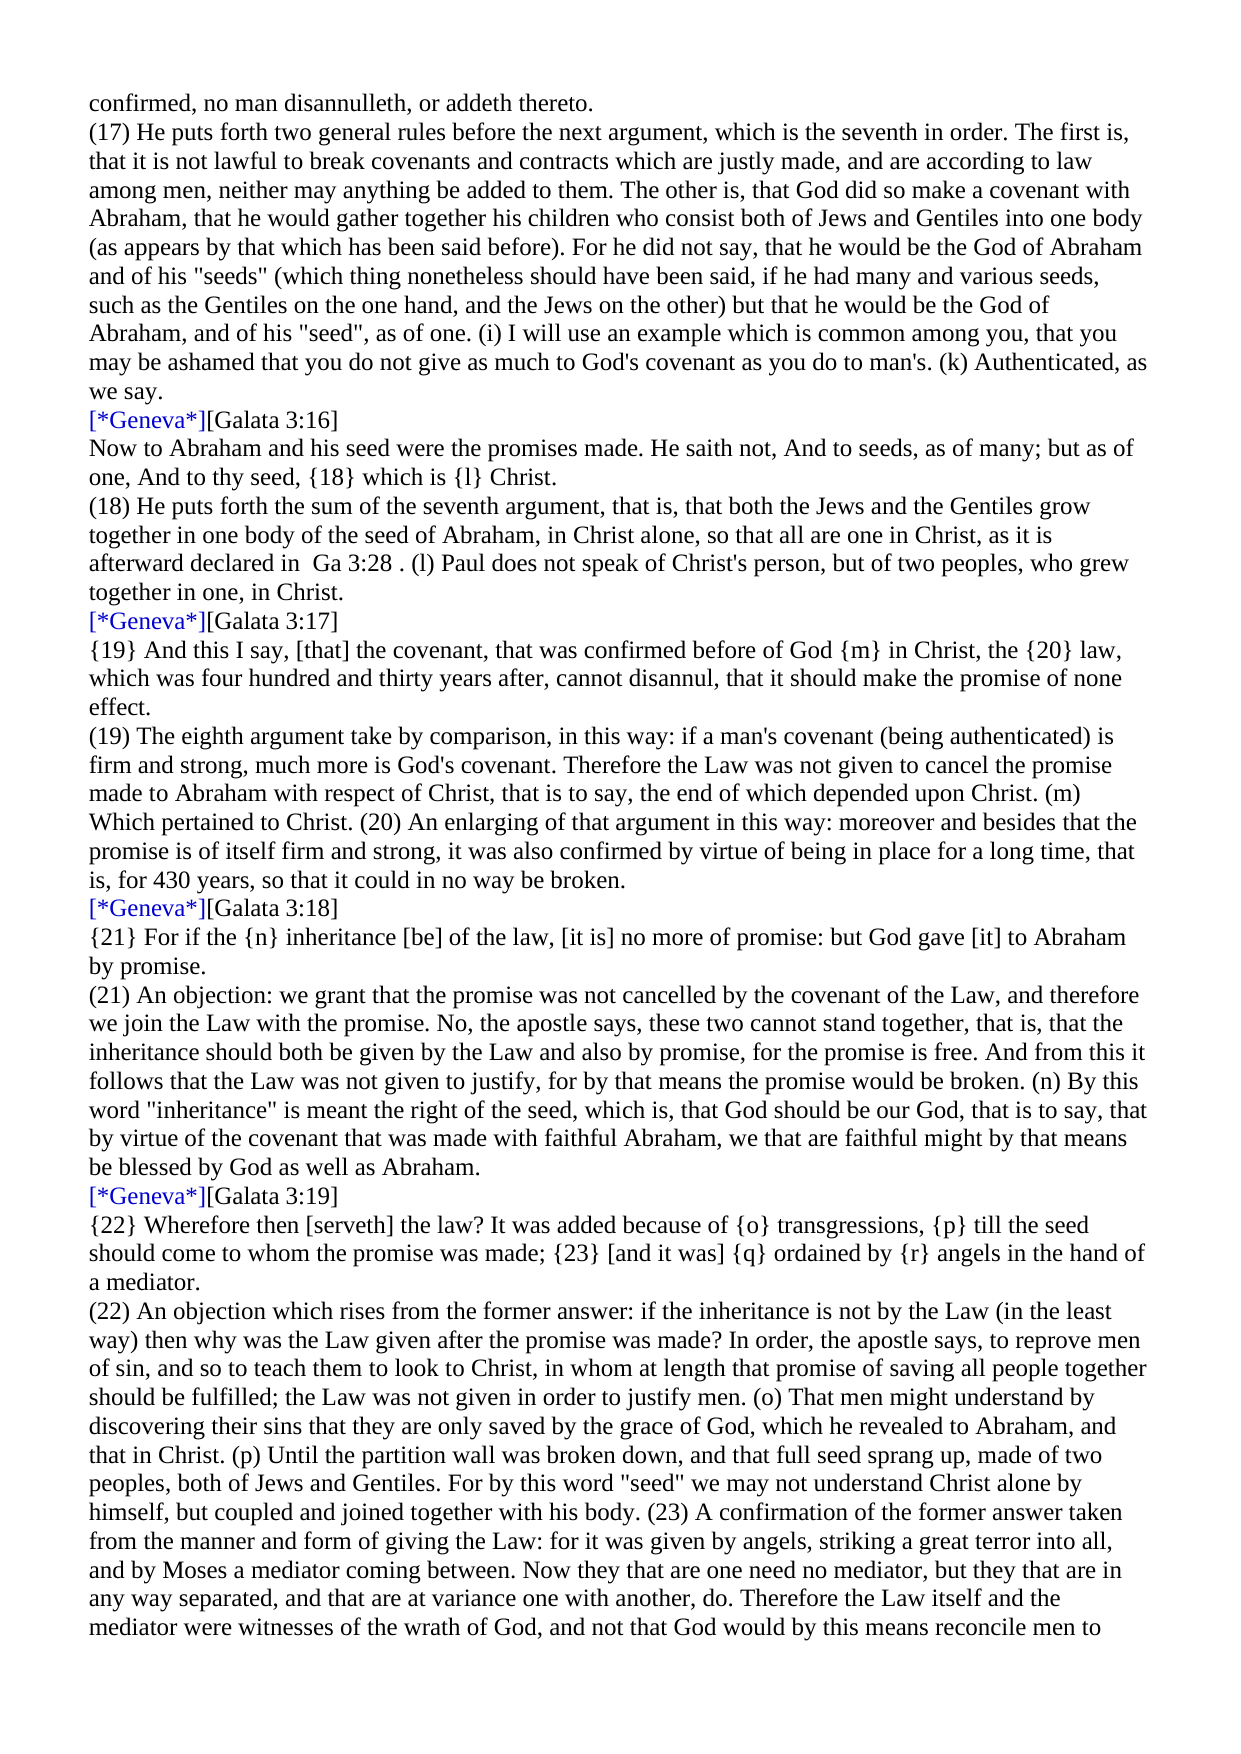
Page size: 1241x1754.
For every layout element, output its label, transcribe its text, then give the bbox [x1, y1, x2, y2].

text confirmed, no man disannulleth, or addeth thereto. (17) He puts forth two general rules before the next argument, which is the seventh in order. The first is, that it is not lawful to break covenants and contracts which are justly made, and are according to law among men, neither may anything be added to them. The other is, that God did so make a covenant with Abraham, that he would gather together his children who consist both of Jews and Gentiles into one body (as appears by that which has been said before). For he did not say, that he would be the God of Abraham and of his "seeds" (which thing nonetheless should have been said, if he had many and various seeds, such as the Gentiles on the one hand, and the Jews on the other) but that he would be the God of Abraham, and of his "seed", as of one. (i) I will use an example which is common among you, that you may be ashamed that you do not give as much to God's covenant as you do to man's. (k) Authenticated, as we say. [88, 88, 1152, 405]
text [*Geneva*][Galata 3:17] {19} And this I say, [that] the covenant, that was confirmed before of God {m} in Christ, the {20} law, which was four hundred and thirty years after, cannot disannul, that it should make the promise of none effect. (19) The eighth argument take by comparison, in this way: if a man's covenant (being authenticated) is firm and strong, much more is God's covenant. Therefore the Law was not given to cancel the promise made to Abraham with respect of Christ, that is to say, the end of which depended upon Christ. (m) Which pertained to Christ. (20) An enlarging of that argument in this way: moreover and besides that the promise is of itself firm and strong, it was also confirmed by virtue of being in place for a long time, that is, for 430 years, so that it could in no way be broken. [88, 606, 1152, 893]
text [*Geneva*][Galata 3:18] {21} For if the {n} inheritance [be] of the law, [it is] no more of promise: but God gave [it] to Abraham by promise. (21) An objection: we grant that the promise was not cancelled by the covenant of the Law, and therefore we join the Law with the promise. No, the apostle says, these two cannot stand together, that is, that the inheritance should both be given by the Law and also by promise, for the promise is free. And from this it follows that the Law was not given to justify, for by that means the promise would be broken. (n) By this word "inheritance" is meant the right of the seed, which is, that God should be our God, that is to say, that by virtue of the covenant that was made with faithful Abraham, we that are faithful might by that means be blessed by God as well as Abraham. [88, 893, 1152, 1181]
text [*Geneva*][Galata 3:16] Now to Abraham and his seed were the promises made. He saith not, And to seeds, as of many; but as of one, And to thy seed, {18} which is {l} Christ. (18) He puts forth the sum of the seventh argument, that is, that both the Jews and the Gentiles grow together in one body of the seed of Abraham, in Christ alone, so that all are one in Christ, as it is afterward declared in Ga 3:28 . (l) Paul does not speak of Christ's person, but of two peoples, who grew together in one, in Christ. [88, 405, 1152, 606]
text [*Geneva*][Galata 3:19] {22} Wherefore then [serveth] the law? It was added because of {o} transgressions, {p} till the seed should come to whom the promise was made; {23} [and it was] {q} ordained by {r} angels in the hand of a mediator. (22) An objection which rises from the former answer: if the inheritance is not by the Law (in the least way) then why was the Law given after the promise was made? In order, the apostle says, to reprove men of sin, and so to teach them to look to Christ, in whom at length that promise of saving all people together should be fulfilled; the Law was not given in order to justify men. (o) That men might understand by discovering their sins that they are only saved by the grace of God, which he revealed to Abraham, and that in Christ. (p) Until the partition wall was broken down, and that full seed sprang up, made of two peoples, both of Jews and Gentiles. For by this word "seed" we may not understand Christ alone by himself, but coupled and joined together with his body. (23) A confirmation of the former answer taken from the manner and form of giving the Law: for it was given by angels, striking a great terror into all, and by Moses a mediator coming between. Now they that are one need no mediator, but they that are in any way separated, and that are at variance one with another, do. Therefore the Law itself and the mediator were witnesses of the wrath of God, and not that God would by this means reconcile men to [88, 1181, 1152, 1641]
